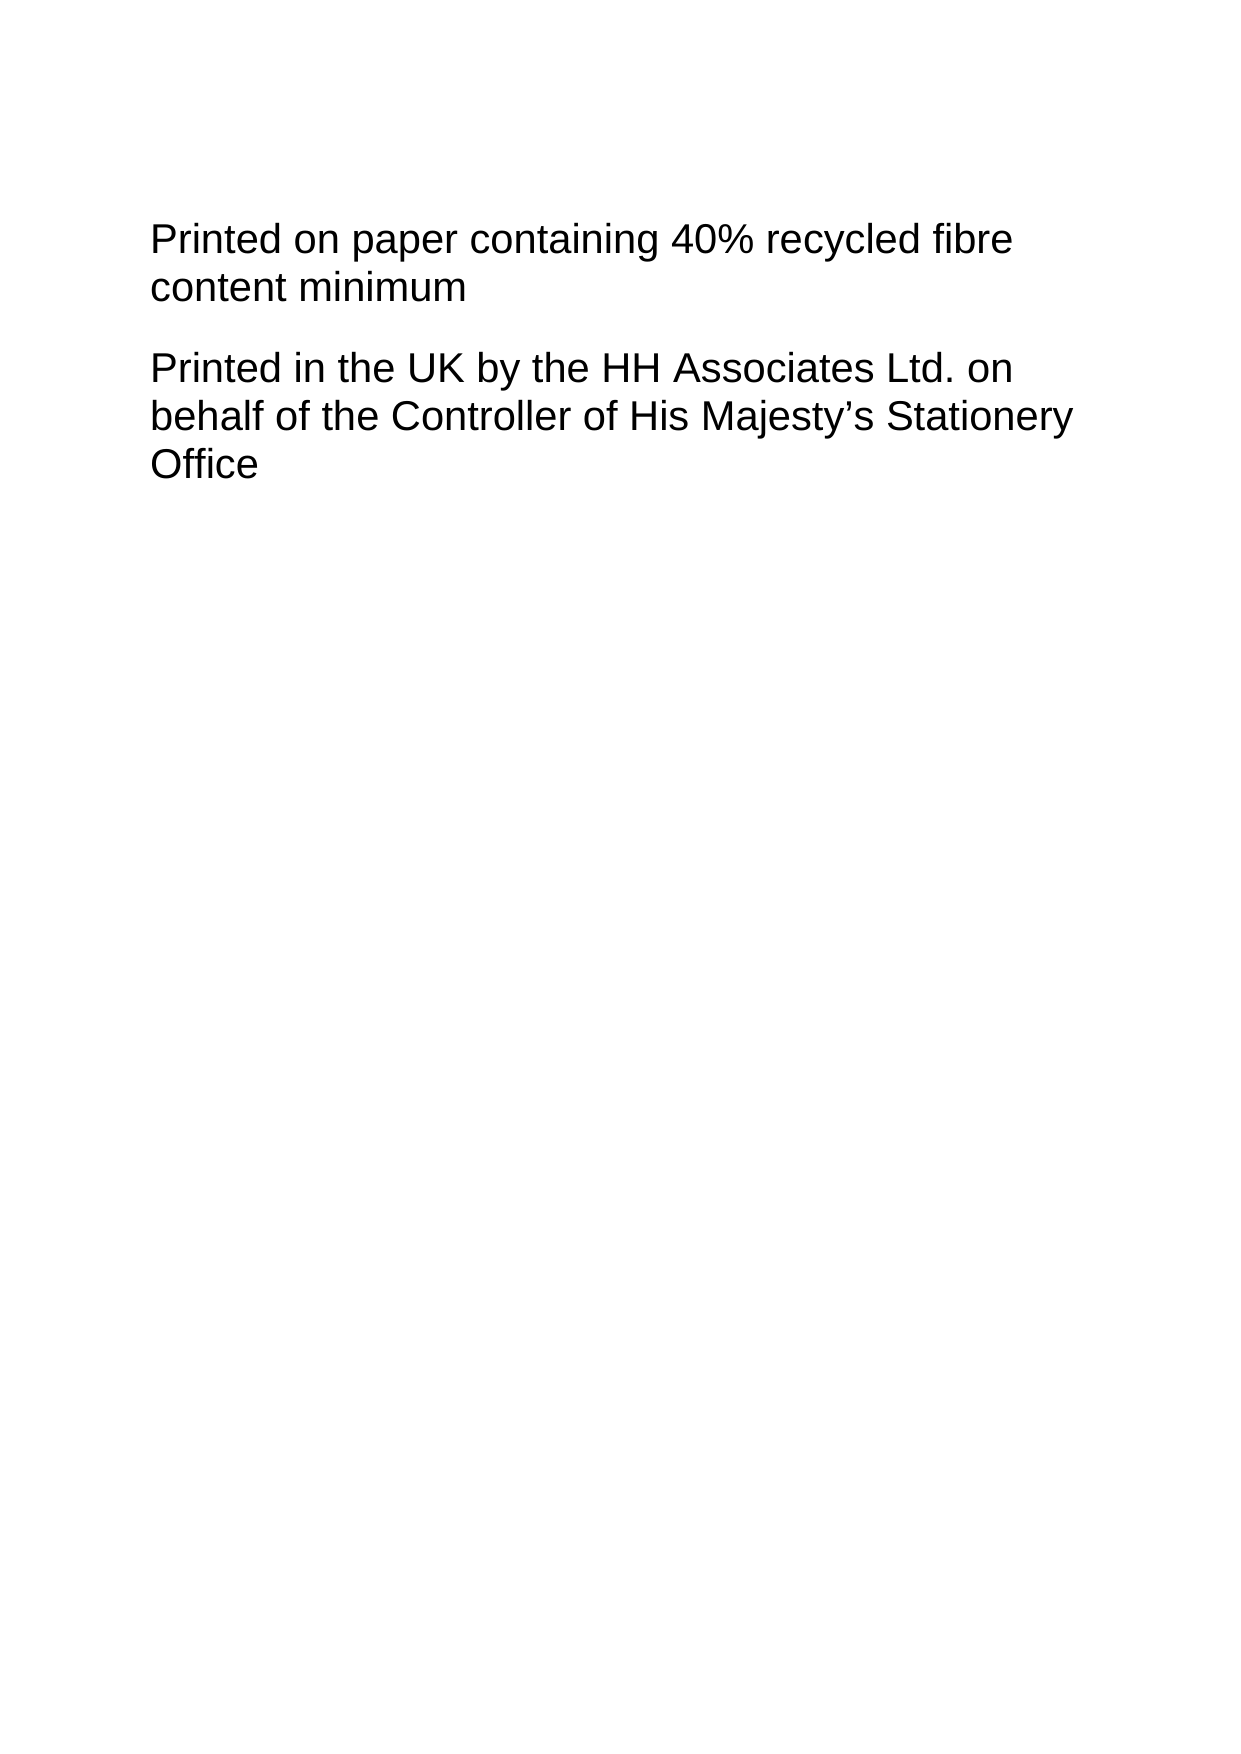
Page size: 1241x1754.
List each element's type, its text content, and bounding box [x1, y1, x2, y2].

text Printed on paper containing 40% recycled fibre content minimum [150, 214, 1090, 310]
text [560, 526, 667, 589]
text Printed in the UK by the HH Associates Ltd. on behalf of the Controller of His Majesty’s Stationery Office [150, 344, 1090, 487]
